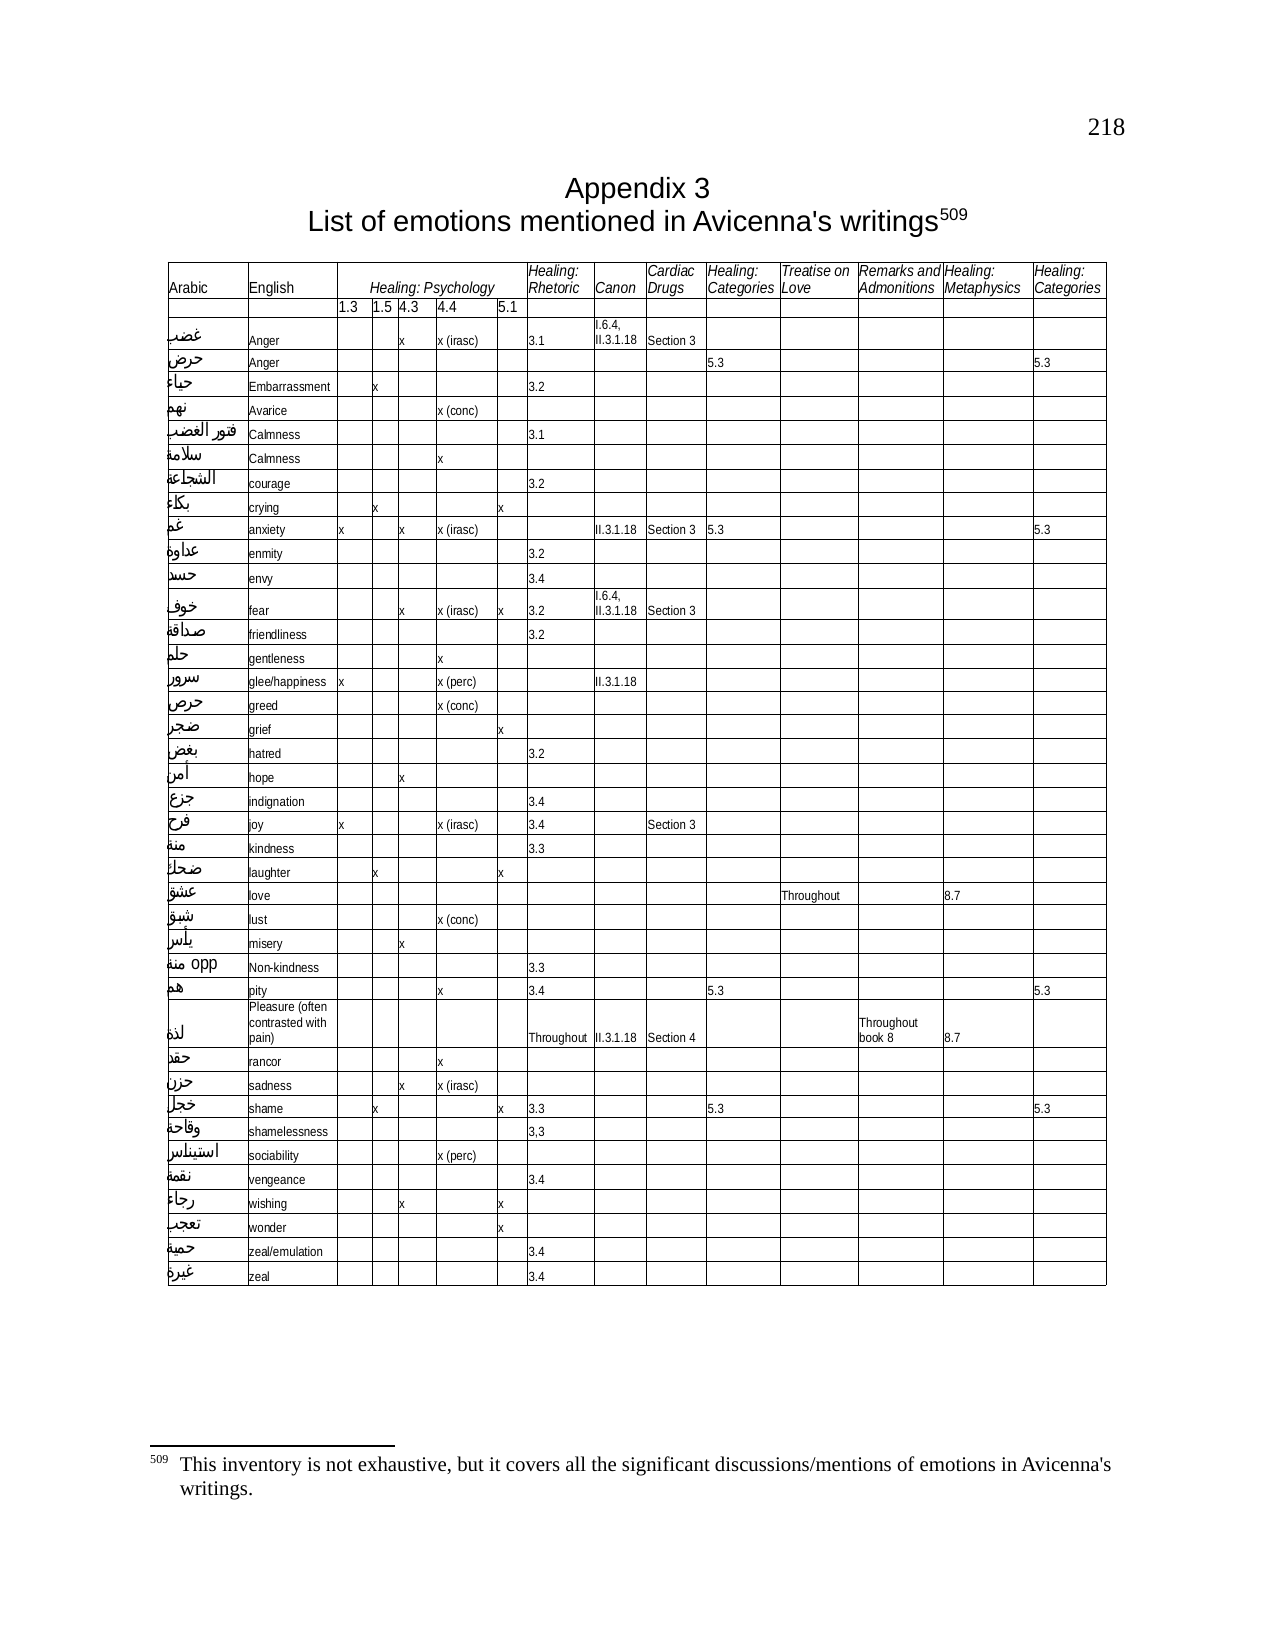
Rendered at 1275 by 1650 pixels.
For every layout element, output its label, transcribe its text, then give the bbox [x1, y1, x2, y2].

text This inventory is not exhaustive, but it covers all the significant discussions/mentions of emotions in Avicenna's writings. [150, 1452, 1125, 1500]
subtitle Appendix 3 [150, 171, 1125, 204]
subtitle List of emotions mentioned in Avicenna's writings [150, 204, 1125, 238]
